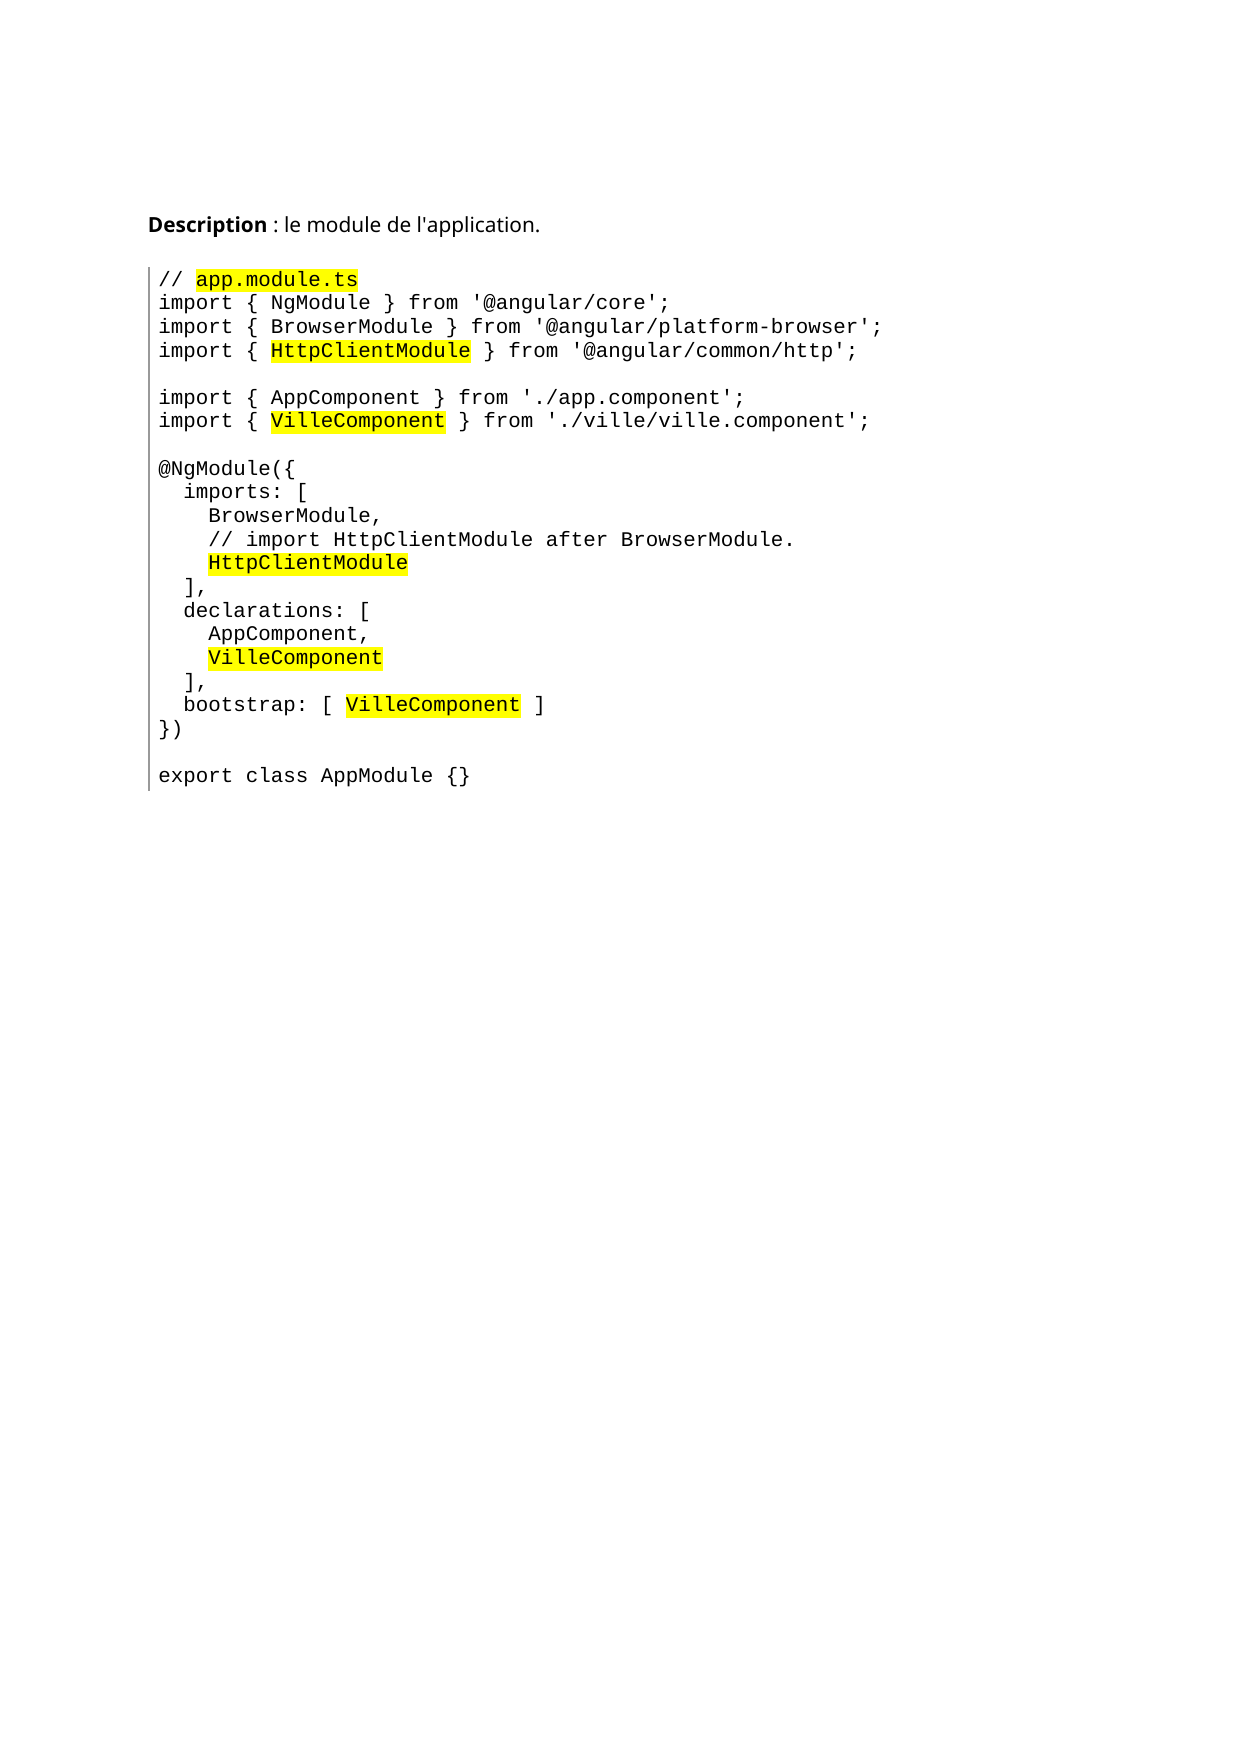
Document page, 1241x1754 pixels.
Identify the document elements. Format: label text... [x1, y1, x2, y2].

text // app.module.ts [150, 267, 1092, 292]
text // import HttpClientModule after BrowserModule. [150, 529, 1092, 552]
text Description : le module de l'application. [148, 210, 1092, 238]
text AppComponent, [150, 623, 1092, 647]
text ], [150, 576, 1092, 600]
text BrowserModule, [150, 505, 1092, 529]
text HttpClientModule [150, 552, 1092, 576]
text import { VilleComponent } from './ville/ville.component'; [150, 411, 1092, 434]
text @NgModule({ [150, 458, 1092, 481]
text import { BrowserModule } from '@angular/platform-browser'; [150, 316, 1092, 339]
text export class AppModule {} [150, 765, 1092, 791]
text declarations: [ [150, 600, 1092, 623]
text ], [150, 671, 1092, 694]
text import { NgModule } from '@angular/core'; [150, 292, 1092, 316]
text import { HttpClientModule } from '@angular/common/http'; [150, 339, 1092, 363]
text import { AppComponent } from './app.component'; [150, 387, 1092, 411]
text VilleComponent [150, 647, 1092, 671]
text bootstrap: [ VilleComponent ] [150, 694, 1092, 718]
text }) [150, 718, 1092, 742]
text imports: [ [150, 481, 1092, 505]
